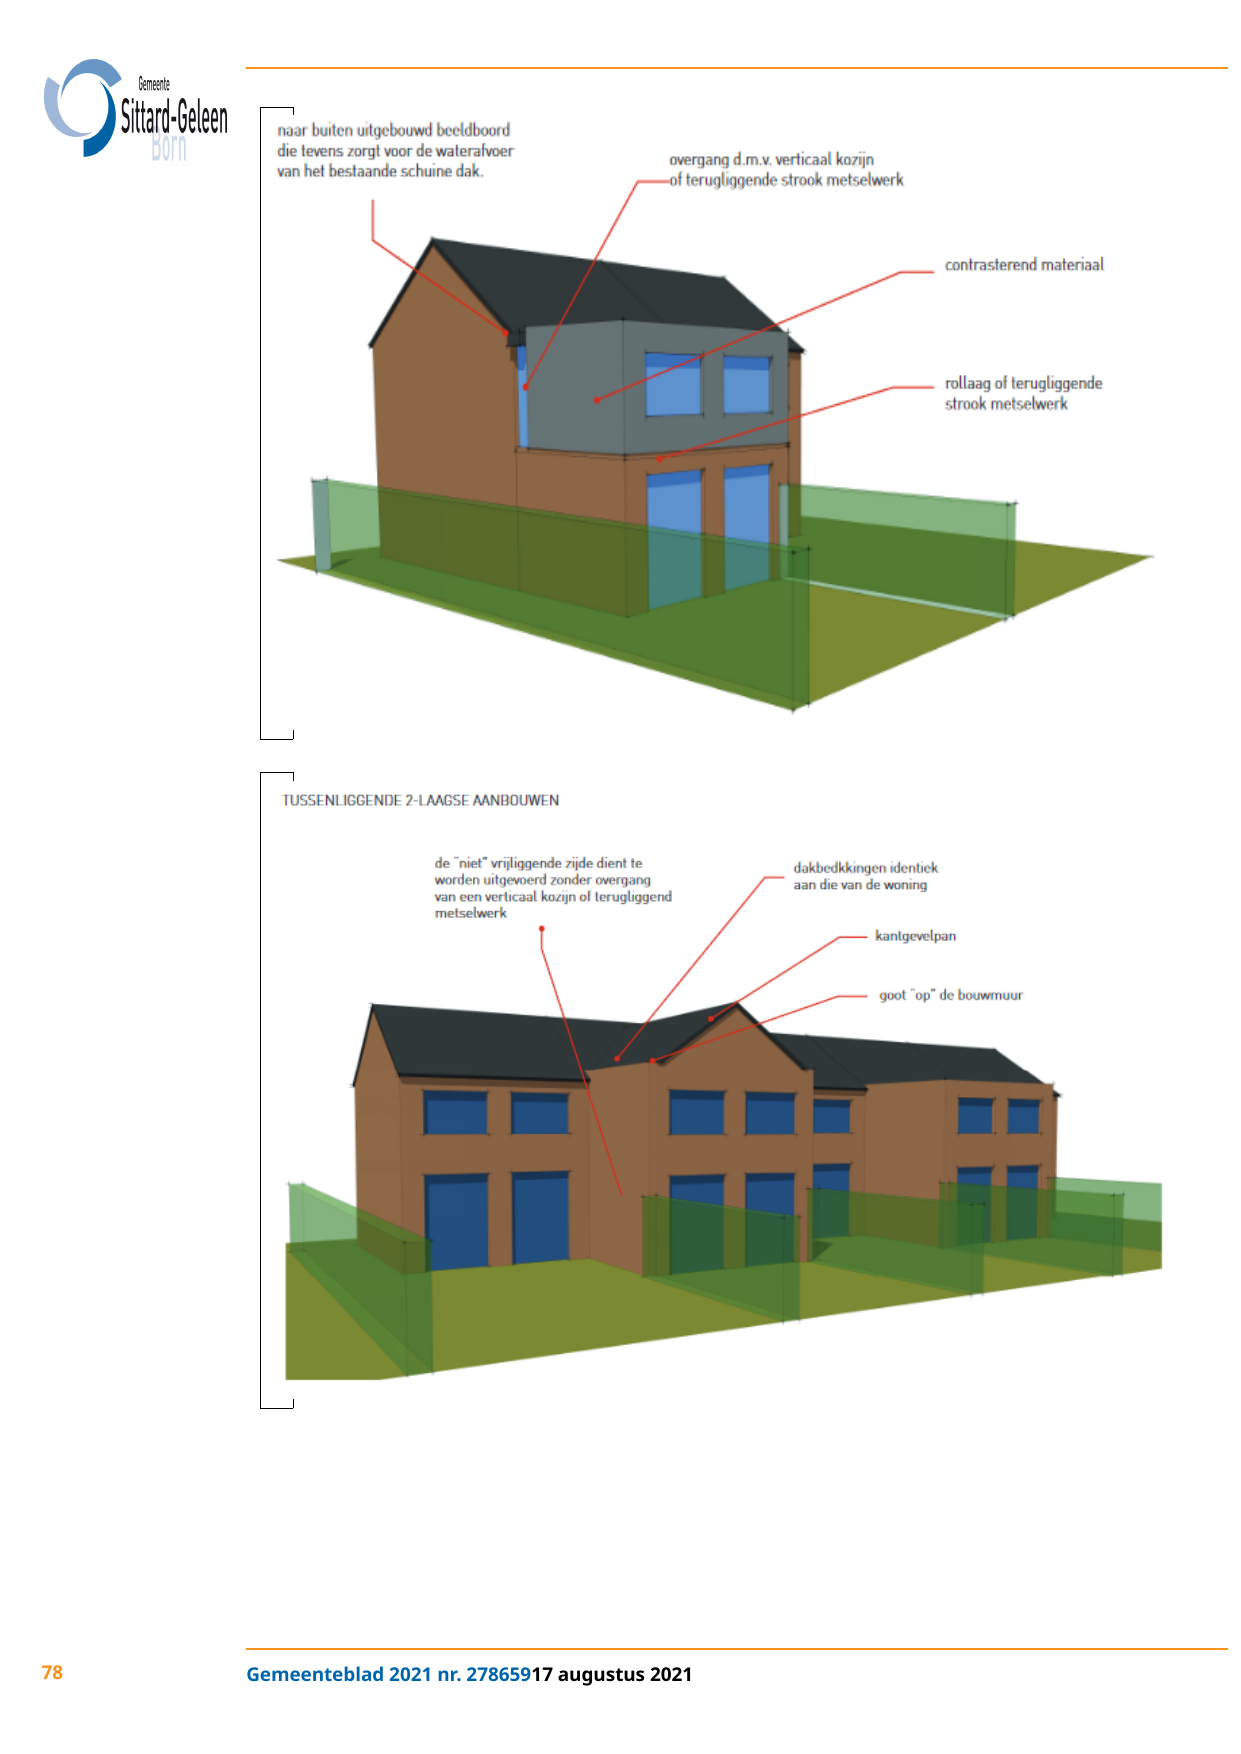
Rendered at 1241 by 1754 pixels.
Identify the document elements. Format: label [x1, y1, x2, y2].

picture [268, 115, 1173, 730]
picture [268, 781, 1173, 1399]
picture [41, 47, 231, 172]
